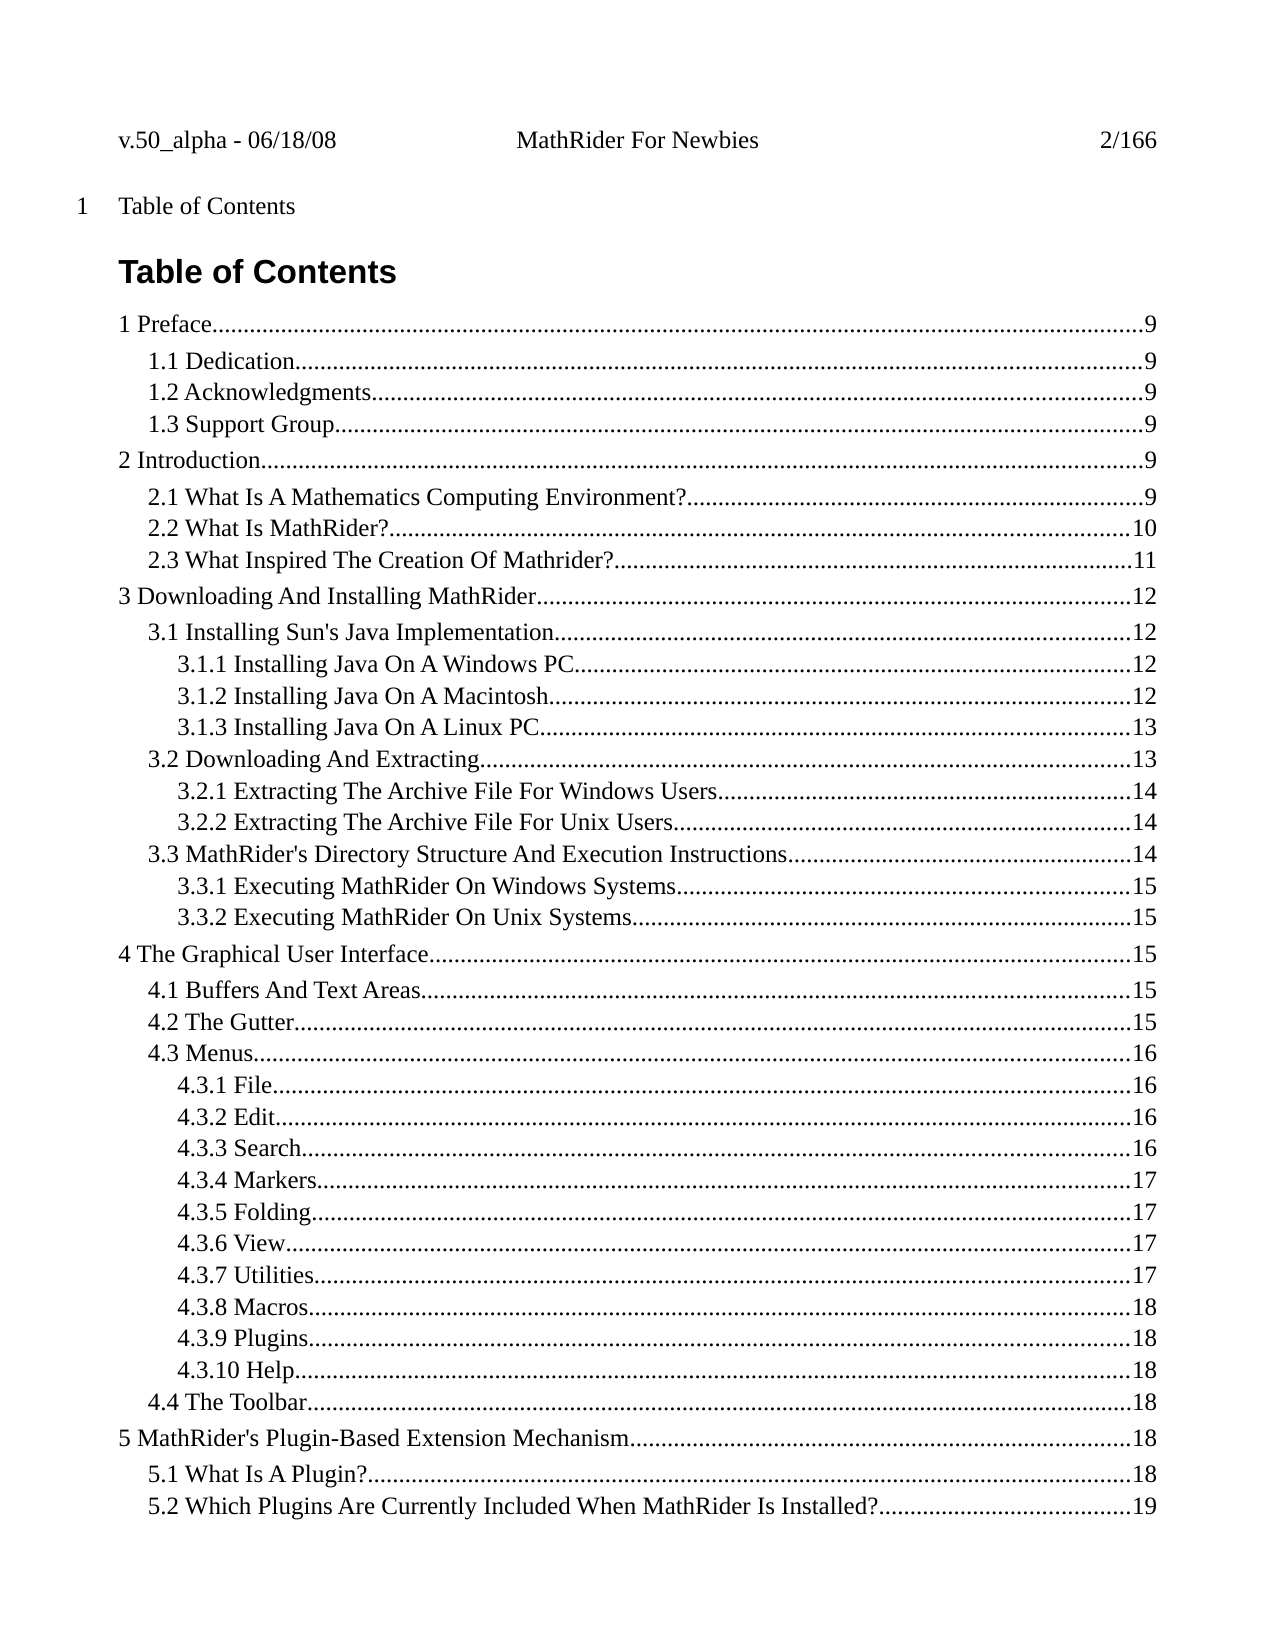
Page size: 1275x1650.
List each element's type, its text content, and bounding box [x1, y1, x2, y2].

text 5 MathRider's Plugin-Based Extension Mechanism 18 [118, 1423, 1157, 1452]
text 1 Preface 9 [118, 309, 1157, 338]
text 2 Introduction 9 [118, 445, 1157, 474]
text 4.3.7 Utilities 17 [177, 1260, 1157, 1289]
text 4.3.2 Edit 16 [177, 1102, 1157, 1130]
text 4.3.8 Macros 18 [177, 1292, 1157, 1320]
text 4.1 Buffers And Text Areas 15 [148, 975, 1157, 1004]
text 5.2 Which Plugins Are Currently Included When MathRider Is Installed? 19 [148, 1491, 1157, 1519]
text 3.3.2 Executing MathRider On Unix Systems 15 [177, 902, 1157, 931]
text 1.2 Acknowledgments 9 [148, 377, 1157, 406]
text 4.4 The Toolbar 18 [148, 1387, 1157, 1415]
text 3.1.3 Installing Java On A Linux PC 13 [177, 712, 1157, 741]
text 2.1 What Is A Mathematics Computing Environment? 9 [148, 482, 1157, 510]
text 4.3.5 Folding 17 [177, 1197, 1157, 1225]
text 3.2 Downloading And Extracting 13 [148, 744, 1157, 773]
text 3.2.2 Extracting The Archive File For Unix Users 14 [177, 807, 1157, 836]
text 4.3.10 Help 18 [177, 1355, 1157, 1384]
text Table of Contents [118, 191, 1157, 220]
text 4.3.9 Plugins 18 [177, 1323, 1157, 1352]
text 3.1 Installing Sun's Java Implementation 12 [148, 617, 1157, 646]
text 4.3.4 Markers 17 [177, 1165, 1157, 1194]
text 1.1 Dedication 9 [148, 346, 1157, 374]
text 1.3 Support Group 9 [148, 409, 1157, 438]
text 4.3.1 File 16 [177, 1070, 1157, 1099]
text 4 The Graphical User Interface 15 [118, 939, 1157, 967]
text 5.1 What Is A Plugin? 18 [148, 1459, 1157, 1488]
text 3.1.2 Installing Java On A Macintosh 12 [177, 681, 1157, 709]
text 3.3.1 Executing MathRider On Windows Systems 15 [177, 871, 1157, 899]
text 2.2 What Is MathRider? 10 [148, 513, 1157, 542]
subtitle Table of Contents [118, 253, 1157, 291]
text 3.2.1 Extracting The Archive File For Windows Users 14 [177, 776, 1157, 804]
text 3.3 MathRider's Directory Structure And Execution Instructions 14 [148, 839, 1157, 868]
text 3 Downloading And Installing MathRider 12 [118, 581, 1157, 610]
text 4.2 The Gutter 15 [148, 1007, 1157, 1035]
text 4.3 Menus 16 [148, 1038, 1157, 1067]
text 3.1.1 Installing Java On A Windows PC 12 [177, 649, 1157, 678]
text 4.3.6 View 17 [177, 1228, 1157, 1257]
text 2.3 What Inspired The Creation Of Mathrider? 11 [148, 545, 1157, 574]
text 4.3.3 Search 16 [177, 1133, 1157, 1162]
